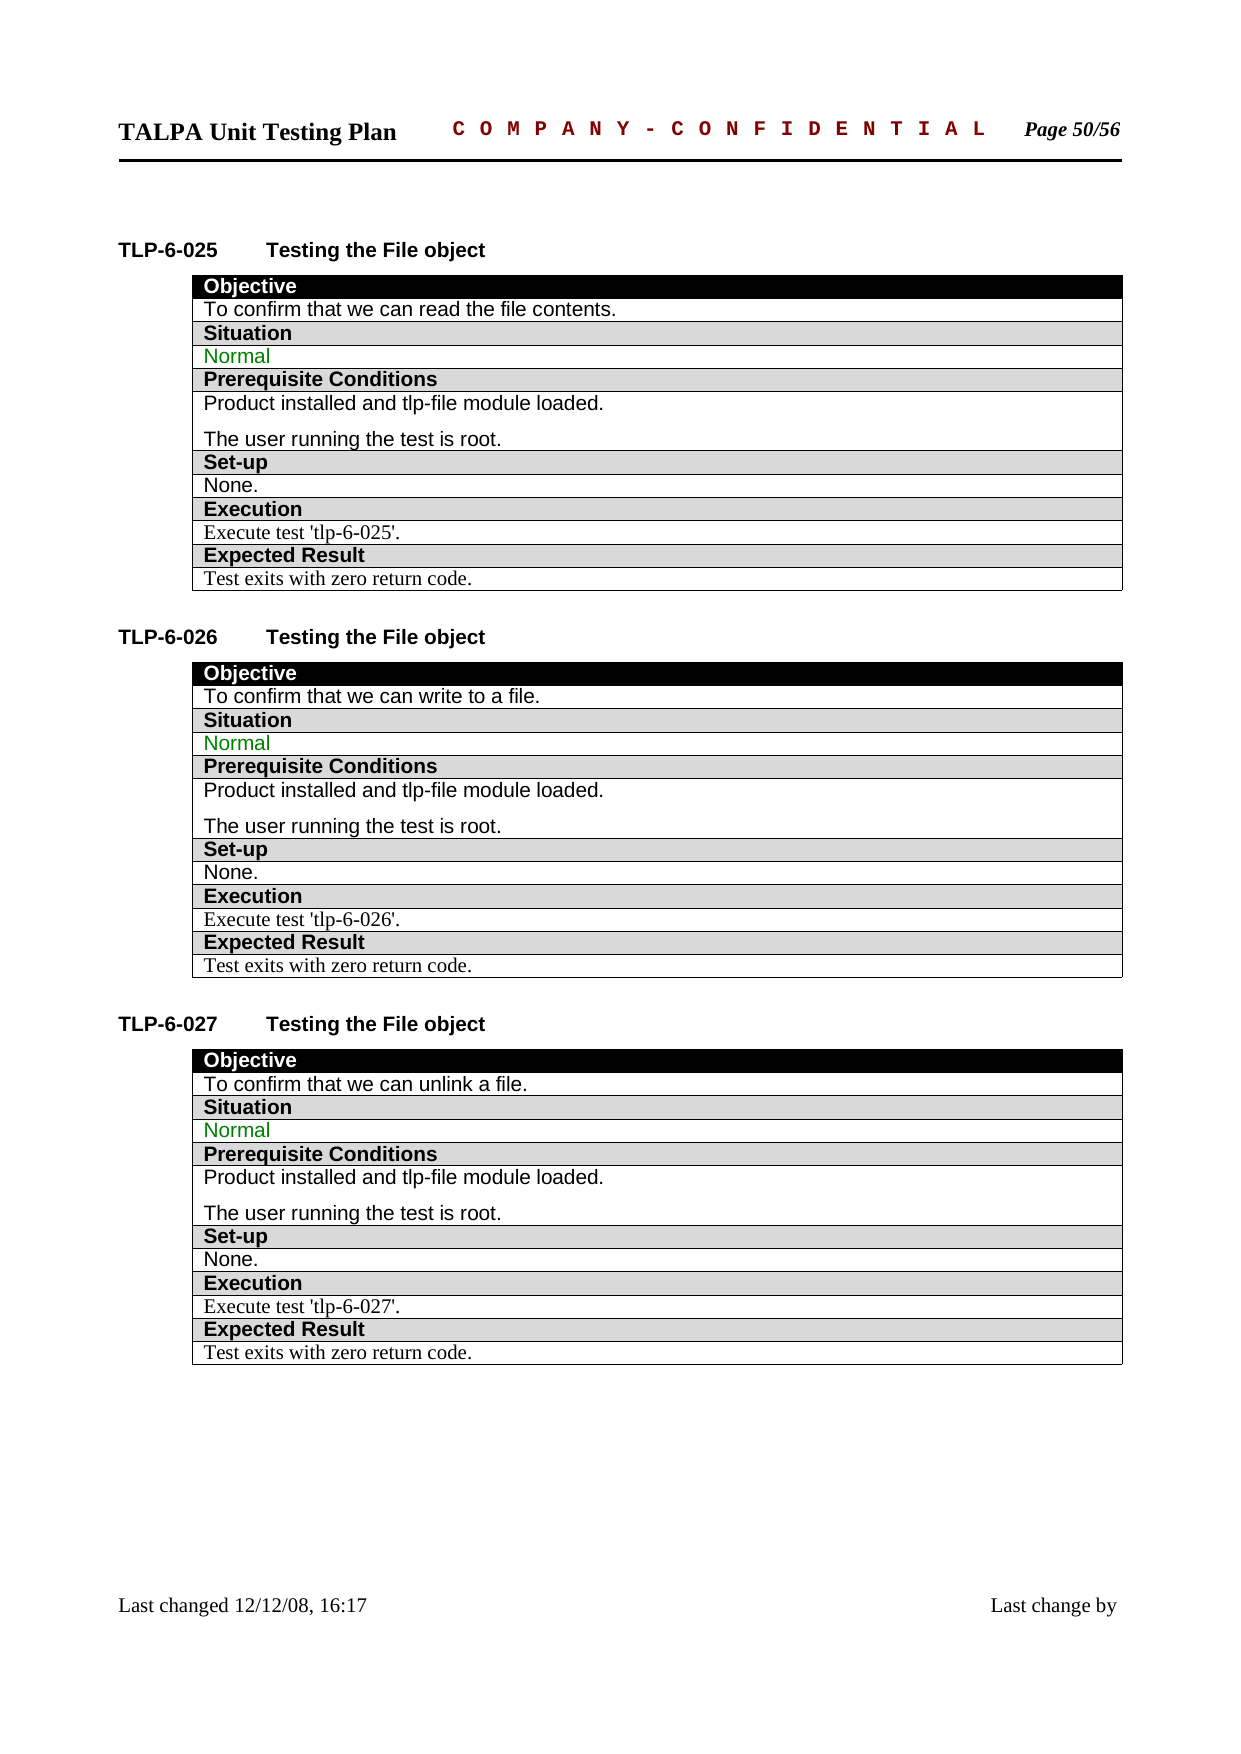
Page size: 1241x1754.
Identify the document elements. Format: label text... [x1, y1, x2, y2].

table_cell Execution [193, 885, 1122, 908]
table_cell Normal [193, 1120, 1122, 1142]
table_cell Execute test 'tlp-6-026'. [193, 909, 1122, 931]
table_cell Test exits with zero return code. [193, 955, 1122, 977]
table_cell To confirm that we can write to a file. [193, 686, 1122, 708]
table_cell Execute test 'tlp-6-025'. [193, 521, 1122, 544]
text TLP-6-025 Testing the File object [118, 239, 1122, 262]
table_header Objective [193, 1050, 1122, 1072]
table_cell Execute test 'tlp-6-027'. [193, 1296, 1122, 1318]
table_cell Situation [193, 709, 1122, 732]
table_header Objective [193, 663, 1122, 685]
table_cell Set-up [193, 1226, 1122, 1248]
table_cell Set-up [193, 451, 1122, 474]
text TLP-6-027 Testing the File object [118, 1013, 1122, 1036]
table_cell Situation [193, 322, 1122, 345]
text TLP-6-026 Testing the File object [118, 626, 1122, 649]
table_cell Expected Result [193, 545, 1122, 567]
table_cell Normal [193, 733, 1122, 755]
table_cell Set-up [193, 839, 1122, 861]
table_cell Test exits with zero return code. [193, 1342, 1122, 1364]
table_cell Prerequisite Conditions [193, 756, 1122, 778]
table_cell Prerequisite Conditions [193, 369, 1122, 391]
table_cell None. [193, 1249, 1122, 1271]
table_cell Product installed and tlp-file module loaded. The user running the test is root. [193, 392, 1122, 450]
table_cell Execution [193, 1272, 1122, 1295]
table_cell Test exits with zero return code. [193, 568, 1122, 590]
table_cell Expected Result [193, 932, 1122, 954]
table_cell Product installed and tlp-file module loaded. The user running the test is root. [193, 1166, 1122, 1225]
table_cell Expected Result [193, 1319, 1122, 1341]
table_header Objective [193, 276, 1122, 298]
table_cell Product installed and tlp-file module loaded. The user running the test is root. [193, 779, 1122, 838]
table_cell To confirm that we can read the file contents. [193, 299, 1122, 321]
table_cell Normal [193, 346, 1122, 368]
table_cell Execution [193, 498, 1122, 520]
table_cell None. [193, 475, 1122, 497]
table_cell To confirm that we can unlink a file. [193, 1073, 1122, 1095]
table_cell Prerequisite Conditions [193, 1143, 1122, 1165]
table_cell None. [193, 862, 1122, 884]
table_cell Situation [193, 1096, 1122, 1119]
